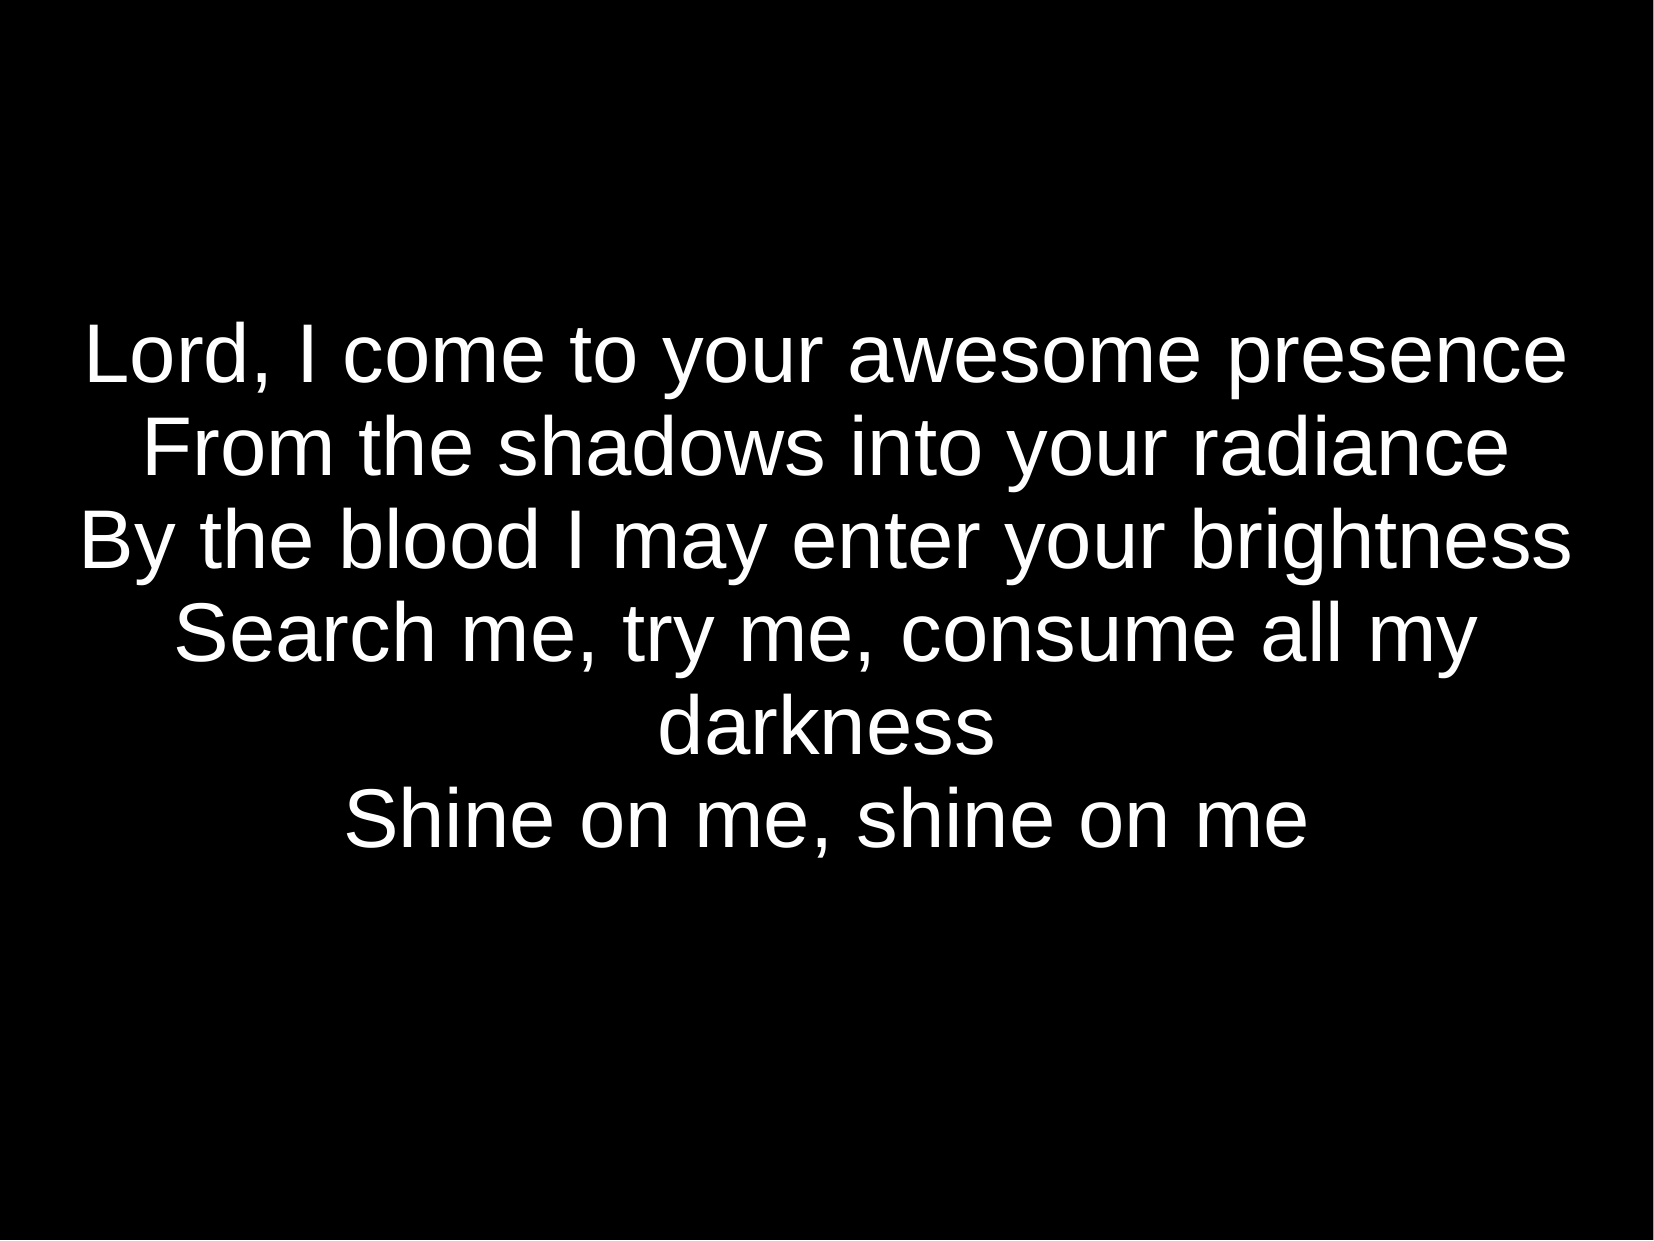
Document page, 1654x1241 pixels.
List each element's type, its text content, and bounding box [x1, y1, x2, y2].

list Lord, I come to your awesome presence From the shadows into your radiance By the blood I may enter your brightness Search me, try me, consume all my darkness Shine on me, shine on me [0, 307, 1654, 1027]
